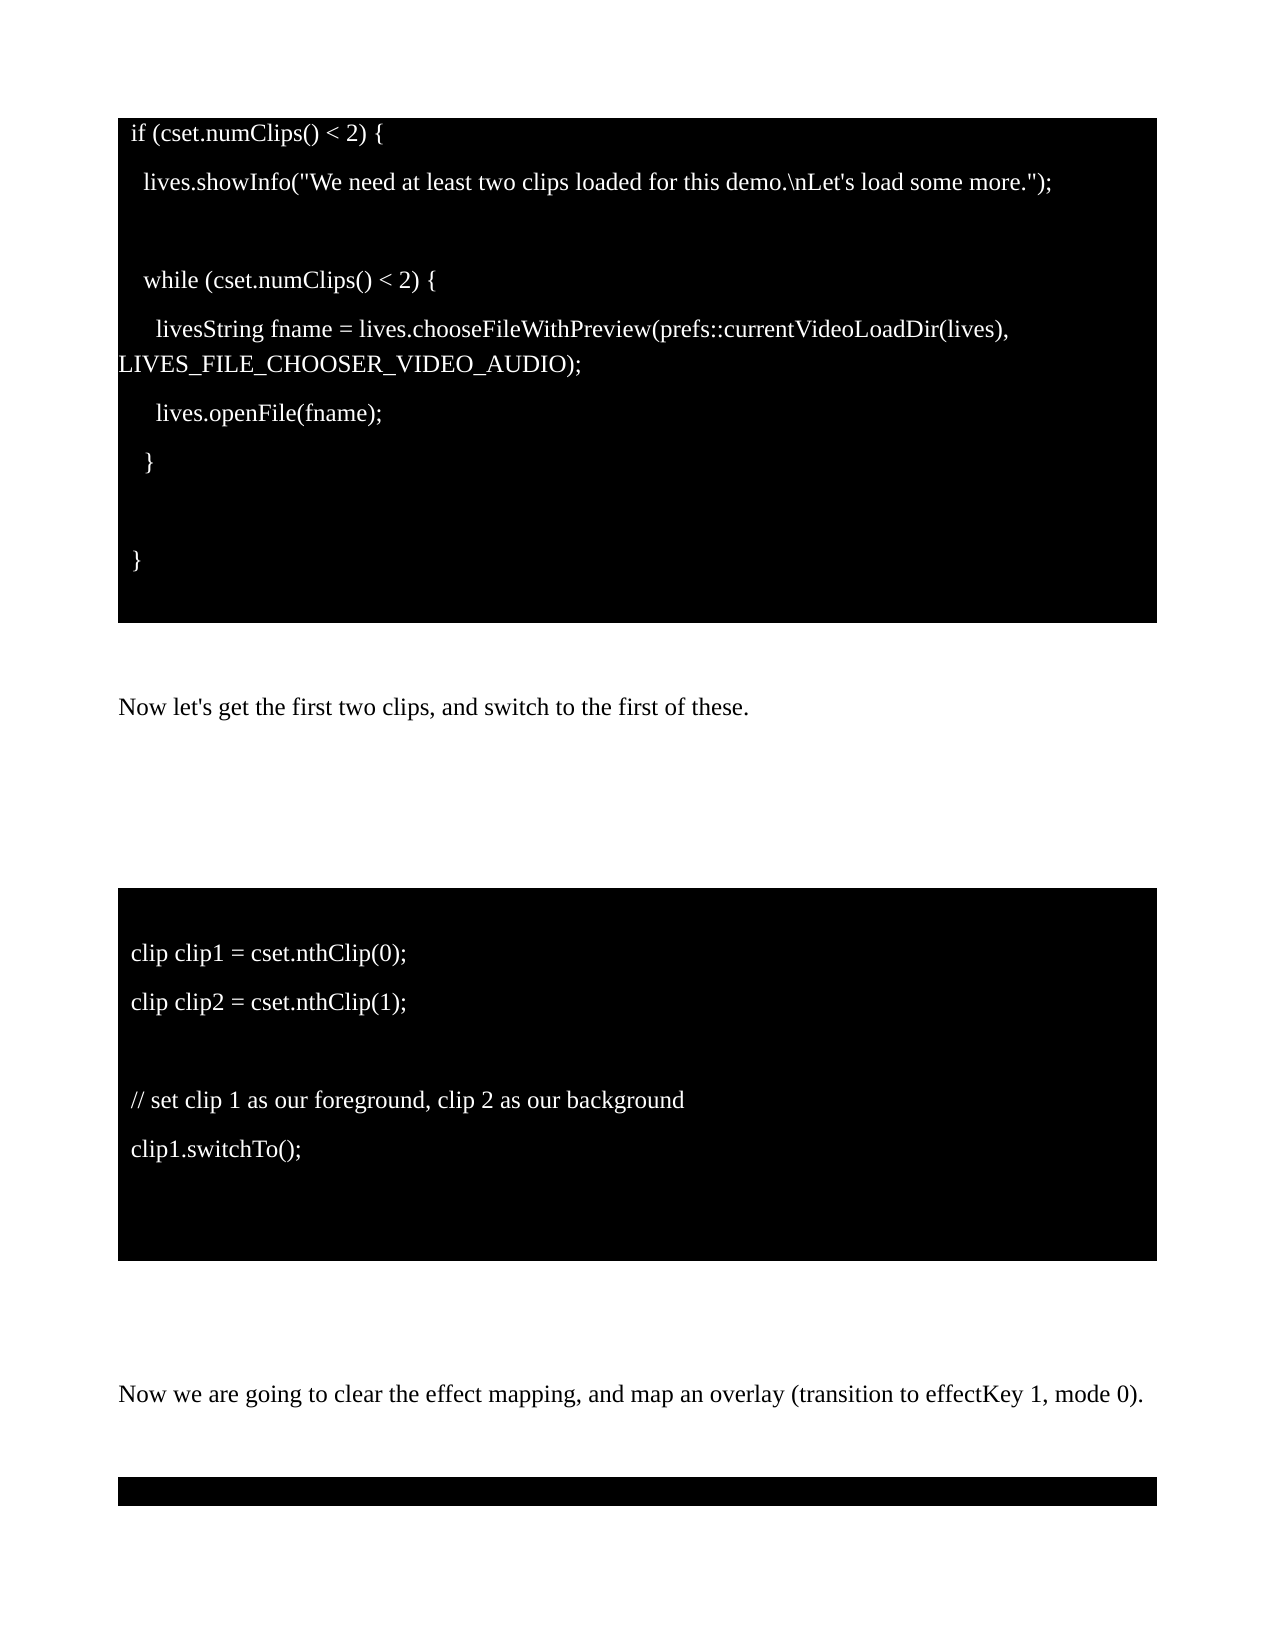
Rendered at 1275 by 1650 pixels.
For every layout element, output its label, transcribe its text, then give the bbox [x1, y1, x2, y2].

text // set clip 1 as our foreground, clip 2 as our background [118, 1085, 1157, 1113]
text } [118, 545, 1157, 574]
text clip1.switchTo(); [118, 1134, 1157, 1163]
text livesString fname = lives.chooseFileWithPreview(prefs::currentVideoLoadDir(lives), LIVES_FILE_CHOOSER_VIDEO_AUDIO); [118, 314, 1157, 378]
text while (cset.numClips() < 2) { [118, 265, 1157, 294]
text clip clip1 = cset.nthClip(0); [118, 938, 1157, 966]
text lives.openFile(fname); [118, 398, 1157, 427]
text clip clip2 = cset.nthClip(1); [118, 987, 1157, 1015]
text Now we are going to clear the effect mapping, and map an overlay (transition to effectKey 1, mode 0). [118, 1379, 1157, 1408]
text Now let's get the first two clips, and switch to the first of these. [118, 692, 1157, 721]
text } [118, 447, 1157, 476]
text lives.showInfo("We need at least two clips loaded for this demo.\nLet's load some more."); [118, 167, 1157, 196]
text if (cset.numClips() < 2) { [118, 118, 1157, 147]
